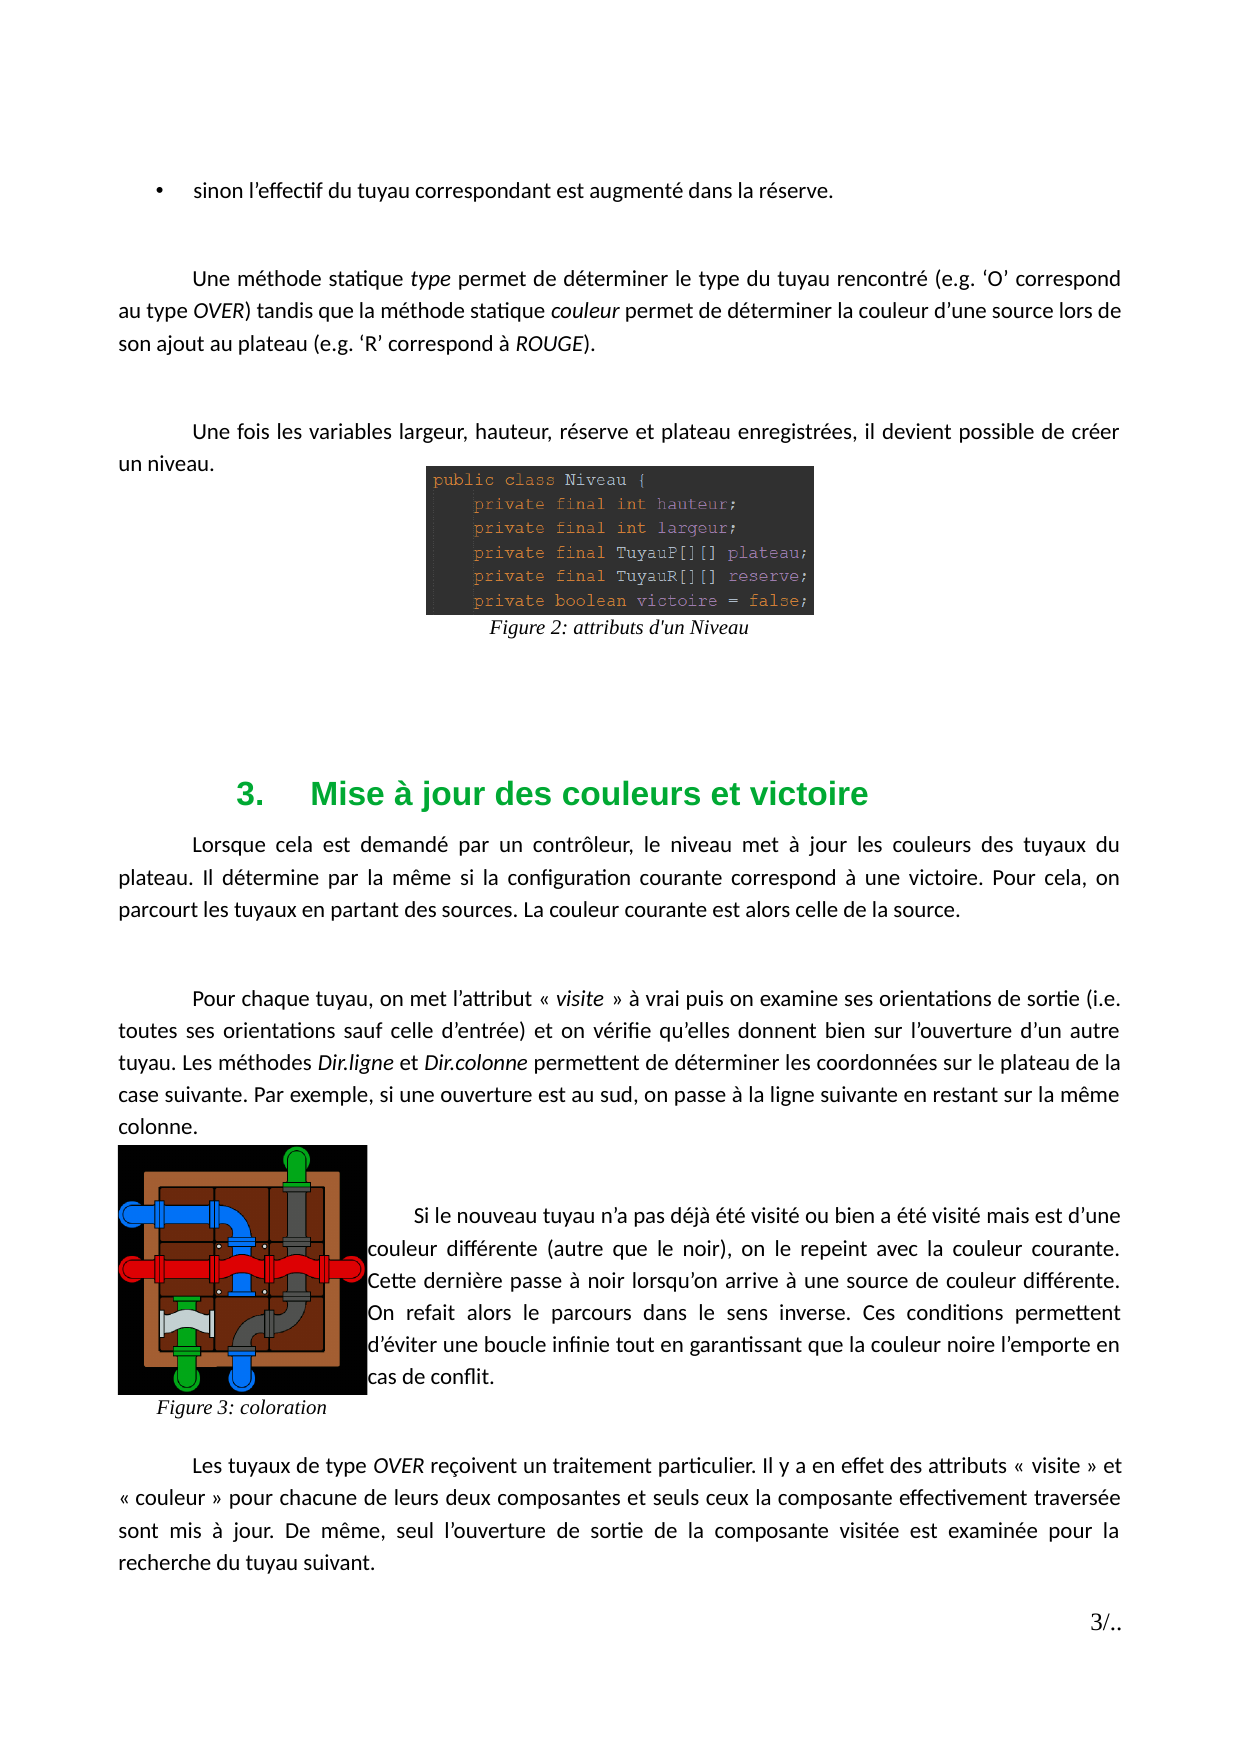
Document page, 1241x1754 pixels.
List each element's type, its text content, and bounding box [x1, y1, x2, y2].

text Lorsque cela est demandé par un contrôleur, le niveau met à jour les couleurs des tuyaux du plateau. Il détermine par la même si la configuration courante correspond à une victoire. Pour cela, on parcourt les tuyaux en partant des sources. La couleur courante est alors celle de la source. [118, 830, 1122, 923]
text Une méthode statique type permet de déterminer le type du tuyau rencontré (e.g. ‘O’ correspond au type OVER) tandis que la méthode statique couleur permet de déterminer la couleur d’une source lors de son ajout au plateau (e.g. ‘R’ correspond à ROUGE). [118, 264, 1122, 357]
text Une fois les variables largeur, hauteur, réserve et plateau enregistrées, il devient possible de créer un niveau. [118, 417, 1122, 477]
text Figure 3: coloration [118, 1395, 367, 1419]
text Figure 2: attributs d'un Niveau [426, 615, 814, 639]
picture [426, 466, 814, 615]
subtitle Mise à jour des couleurs et victoire [236, 773, 1122, 812]
text Les tuyaux de type OVER reçoivent un traitement particulier. Il y a en effet des attributs « visite » et « couleur » pour chacune de leurs deux composantes et seuls ceux la composante effectivement traversée sont mis à jour. De même, seul l’ouverture de sortie de la composante visitée est examinée pour la recherche du tuyau suivant. [118, 1451, 1122, 1576]
text Pour chaque tuyau, on met l’attribut « visite » à vrai puis on examine ses orientations de sortie (i.e. toutes ses orientations sauf celle d’entrée) et on vérifie qu’elles donnent bien sur l’ouverture d’un autre tuyau. Les méthodes Dir.ligne et Dir.colonne permettent de déterminer les coordonnées sur le plateau de la case suivante. Par exemple, si une ouverture est au sud, on passe à la ligne suivante en restant sur la même colonne. [118, 984, 1122, 1141]
list sinon l’effectif du tuyau correspondant est augmenté dans la réserve. [156, 176, 1122, 204]
picture [117, 1145, 368, 1395]
text Si le nouveau tuyau n’a pas déjà été visité ou bien a été visité mais est d’une couleur différente (autre que le noir), on le repeint avec la couleur courante. Cette dernière passe à noir lorsqu’on arrive à une source de couleur différente. On refait alors le parcours dans le sens inverse. Ces conditions permettent d’éviter une boucle infinie tout en garantissant que la couleur noire l’emporte en cas de conflit. [368, 1201, 1122, 1390]
